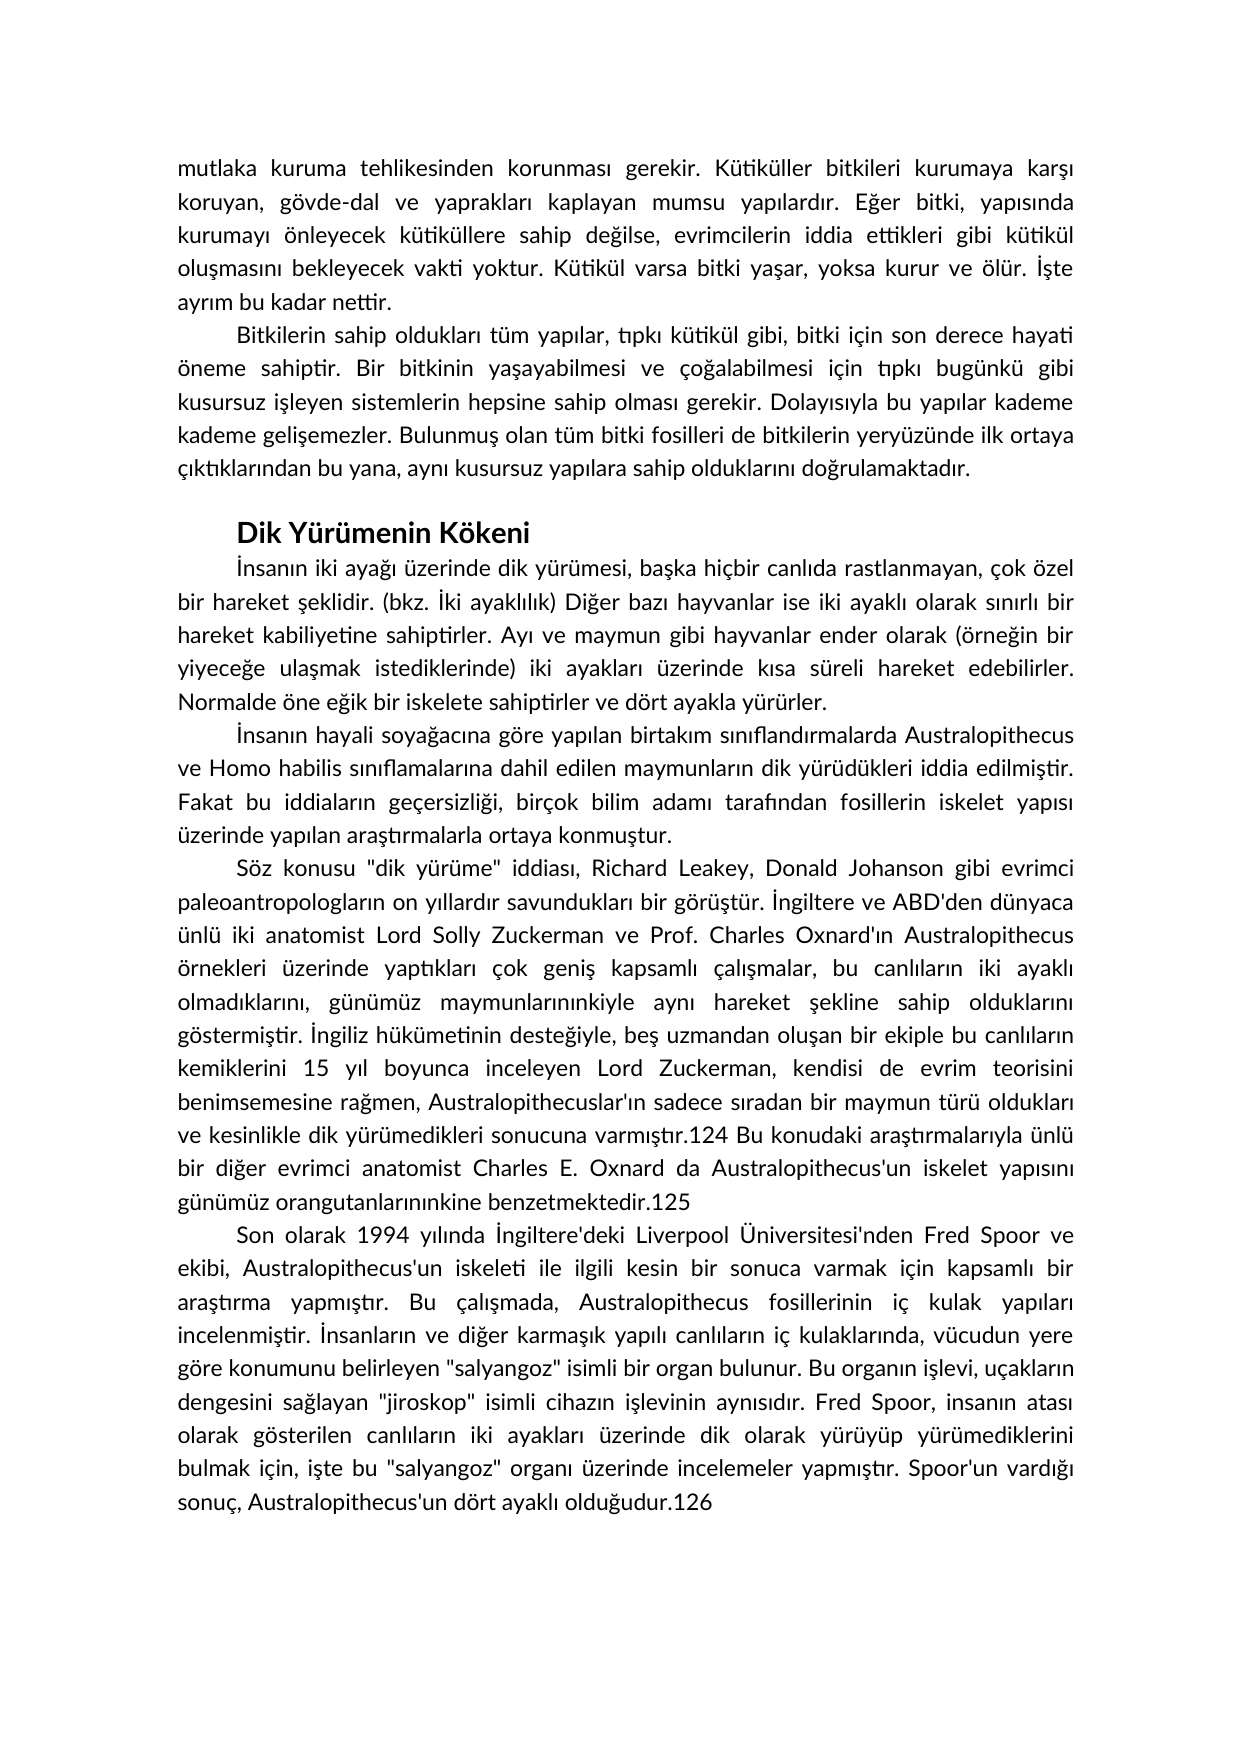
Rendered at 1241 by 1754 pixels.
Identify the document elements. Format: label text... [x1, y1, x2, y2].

text Son olarak 1994 yılında İngiltere'deki Liverpool Üniversitesi'nden Fred Spoor ve ekibi, Australopithecus'un iskeleti ile ilgili kesin bir sonuca varmak için kapsamlı bir araştırma yapmıştır. Bu çalışmada, Australopithecus fosillerinin iç kulak yapıları incelenmiştir. İnsanların ve diğer karmaşık yapılı canlıların iç kulaklarında, vücudun yere göre konumunu belirleyen "salyangoz" isimli bir organ bulunur. Bu organın işlevi, uçakların dengesini sağlayan "jiroskop" isimli cihazın işlevinin aynısıdır. Fred Spoor, insanın atası olarak gösterilen canlıların iki ayakları üzerinde dik olarak yürüyüp yürümediklerini bulmak için, işte bu "salyangoz" organı üzerinde incelemeler yapmıştır. Spoor'un vardığı sonuç, Australopithecus'un dört ayaklı olduğudur.126 [177, 1217, 1075, 1517]
text İnsanın iki ayağı üzerinde dik yürümesi, başka hiçbir canlıda rastlanmayan, çok özel bir hareket şeklidir. (bkz. İki ayaklılık) Diğer bazı hayvanlar ise iki ayaklı olarak sınırlı bir hareket kabiliyetine sahiptirler. Ayı ve maymun gibi hayvanlar ender olarak (örneğin bir yiyeceğe ulaşmak istediklerinde) iki ayakları üzerinde kısa süreli hareket edebilirler. Normalde öne eğik bir iskelete sahiptirler ve dört ayakla yürürler. [177, 550, 1075, 717]
text Söz konusu "dik yürüme" iddiası, Richard Leakey, Donald Johanson gibi evrimci paleoantropologların on yıllardır savundukları bir görüştür. İngiltere ve ABD'den dünyaca ünlü iki anatomist Lord Solly Zuckerman ve Prof. Charles Oxnard'ın Australopithecus örnekleri üzerinde yaptıkları çok geniş kapsamlı çalışmalar, bu canlıların iki ayaklı olmadıklarını, günümüz maymunlarınınkiyle aynı hareket şekline sahip olduklarını göstermiştir. İngiliz hükümetinin desteğiyle, beş uzmandan oluşan bir ekiple bu canlıların kemiklerini 15 yıl boyunca inceleyen Lord Zuckerman, kendisi de evrim teorisini benimsemesine rağmen, Australopithecuslar'ın sadece sıradan bir maymun türü oldukları ve kesinlikle dik yürümedikleri sonucuna varmıştır.124 Bu konudaki araştırmalarıyla ünlü bir diğer evrimci anatomist Charles E. Oxnard da Australopithecus'un iskelet yapısını günümüz orangutanlarınınkine benzetmektedir.125 [177, 850, 1075, 1217]
subtitle Dik Yürümenin Kökeni [177, 517, 1075, 550]
text mutlaka kuruma tehlikesinden korunması gerekir. Kütiküller bitkileri kurumaya karşı koruyan, gövde-dal ve yaprakları kaplayan mumsu yapılardır. Eğer bitki, yapısında kurumayı önleyecek kütiküllere sahip değilse, evrimcilerin iddia ettikleri gibi kütikül oluşmasını bekleyecek vakti yoktur. Kütikül varsa bitki yaşar, yoksa kurur ve ölür. İşte ayrım bu kadar nettir. [177, 150, 1075, 317]
text Bitkilerin sahip oldukları tüm yapılar, tıpkı kütikül gibi, bitki için son derece hayati öneme sahiptir. Bir bitkinin yaşayabilmesi ve çoğalabilmesi için tıpkı bugünkü gibi kusursuz işleyen sistemlerin hepsine sahip olması gerekir. Dolayısıyla bu yapılar kademe kademe gelişemezler. Bulunmuş olan tüm bitki fosilleri de bitkilerin yeryüzünde ilk ortaya çıktıklarından bu yana, aynı kusursuz yapılara sahip olduklarını doğrulamaktadır. [177, 317, 1075, 483]
text İnsanın hayali soyağacına göre yapılan birtakım sınıflandırmalarda Australopithecus ve Homo habilis sınıflamalarına dahil edilen maymunların dik yürüdükleri iddia edilmiştir. Fakat bu iddiaların geçersizliği, birçok bilim adamı tarafından fosillerin iskelet yapısı üzerinde yapılan araştırmalarla ortaya konmuştur. [177, 717, 1075, 850]
